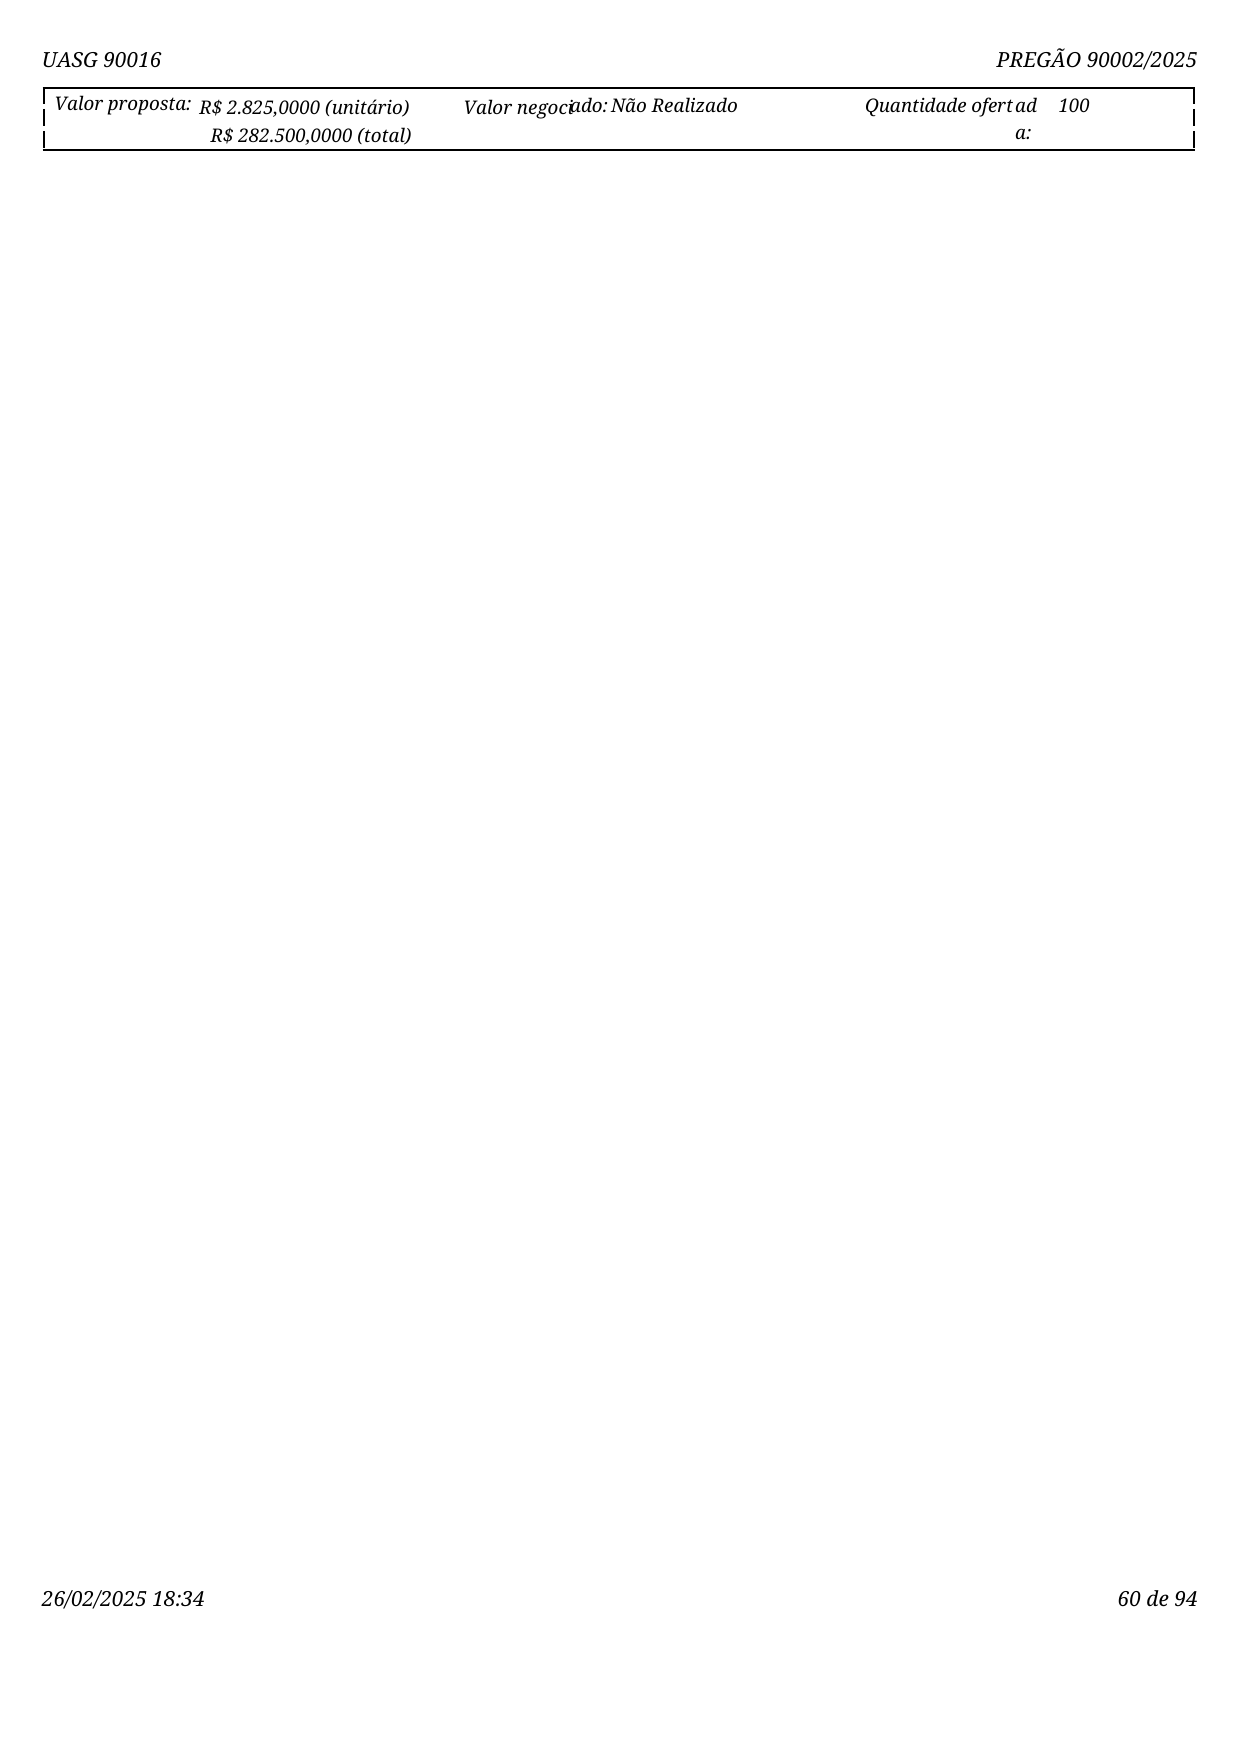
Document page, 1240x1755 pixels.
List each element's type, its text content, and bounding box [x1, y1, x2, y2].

table_cell ado: Não Realizado [577, 89, 809, 149]
table_cell Quantidade ofert [809, 89, 1017, 149]
table_cell ada: [1017, 89, 1048, 149]
table_cell Valor proposta: [44, 89, 199, 149]
table_cell R$ 2.825,0000 (unitário) Valor negoci R$ 282.500,0000 (total) [199, 89, 577, 149]
table_cell [1101, 89, 1194, 149]
table_cell 100 [1048, 89, 1101, 149]
